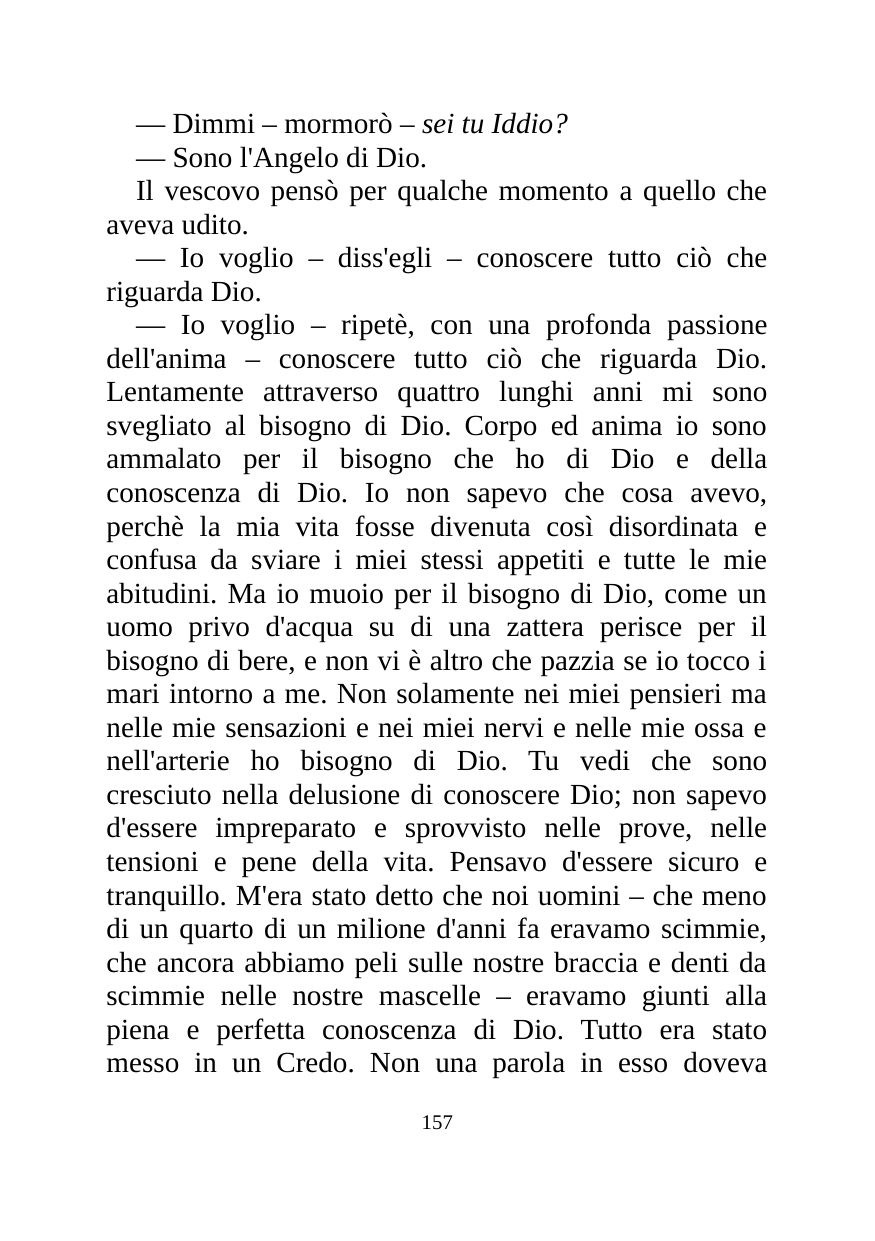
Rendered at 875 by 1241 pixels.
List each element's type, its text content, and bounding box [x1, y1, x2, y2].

text — Io voglio – diss'egli – conoscere tutto ciò che riguarda Dio. [106, 240, 768, 307]
text — Dimmi – mormorò – sei tu Iddio? [106, 106, 768, 140]
text — Io voglio – ripetè, con una profonda passione dell'anima – conoscere tutto ciò che riguarda Dio. Lentamente attraverso quattro lunghi anni mi sono svegliato al bisogno di Dio. Corpo ed anima io sono ammalato per il bisogno che ho di Dio e della conoscenza di Dio. Io non sapevo che cosa avevo, perchè la mia vita fosse divenuta così disordinata e confusa da sviare i miei stessi appetiti e tutte le mie abitudini. Ma io muoio per il bisogno di Dio, come un uomo privo d'acqua su di una zattera perisce per il bisogno di bere, e non vi è altro che pazzia se io tocco i mari intorno a me. Non solamente nei miei pensieri ma nelle mie sensazioni e nei miei nervi e nelle mie ossa e nell'arterie ho bisogno di Dio. Tu vedi che sono cresciuto nella delusione di conoscere Dio; non sapevo d'essere impreparato e sprovvisto nelle prove, nelle tensioni e pene della vita. Pensavo d'essere sicuro e tranquillo. M'era stato detto che noi uomini – che meno di un quarto di un milione d'anni fa eravamo scimmie, che ancora abbiamo peli sulle nostre braccia e denti da scimmie nelle nostre mascelle – eravamo giunti alla piena e perfetta conoscenza di Dio. Tutto era stato messo in un Credo. Non una parola in esso doveva [106, 307, 768, 1079]
text Il vescovo pensò per qualche momento a quello che aveva udito. [106, 173, 768, 240]
text — Sono l'Angelo di Dio. [106, 140, 768, 173]
